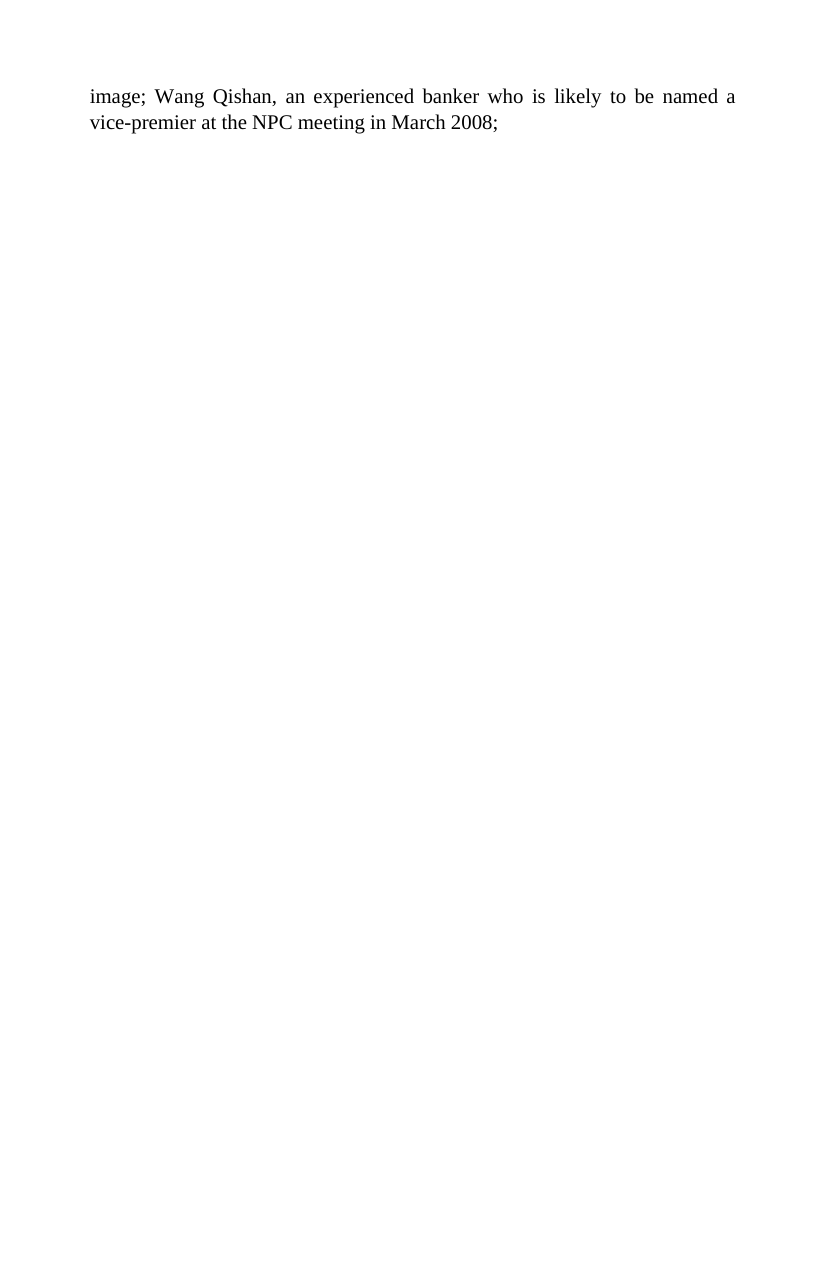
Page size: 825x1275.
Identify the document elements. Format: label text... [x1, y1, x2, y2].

text image; Wang Qishan, an experienced banker who is likely to be named a vice-premier at the NPC meeting in March 2008; [89, 84, 737, 134]
